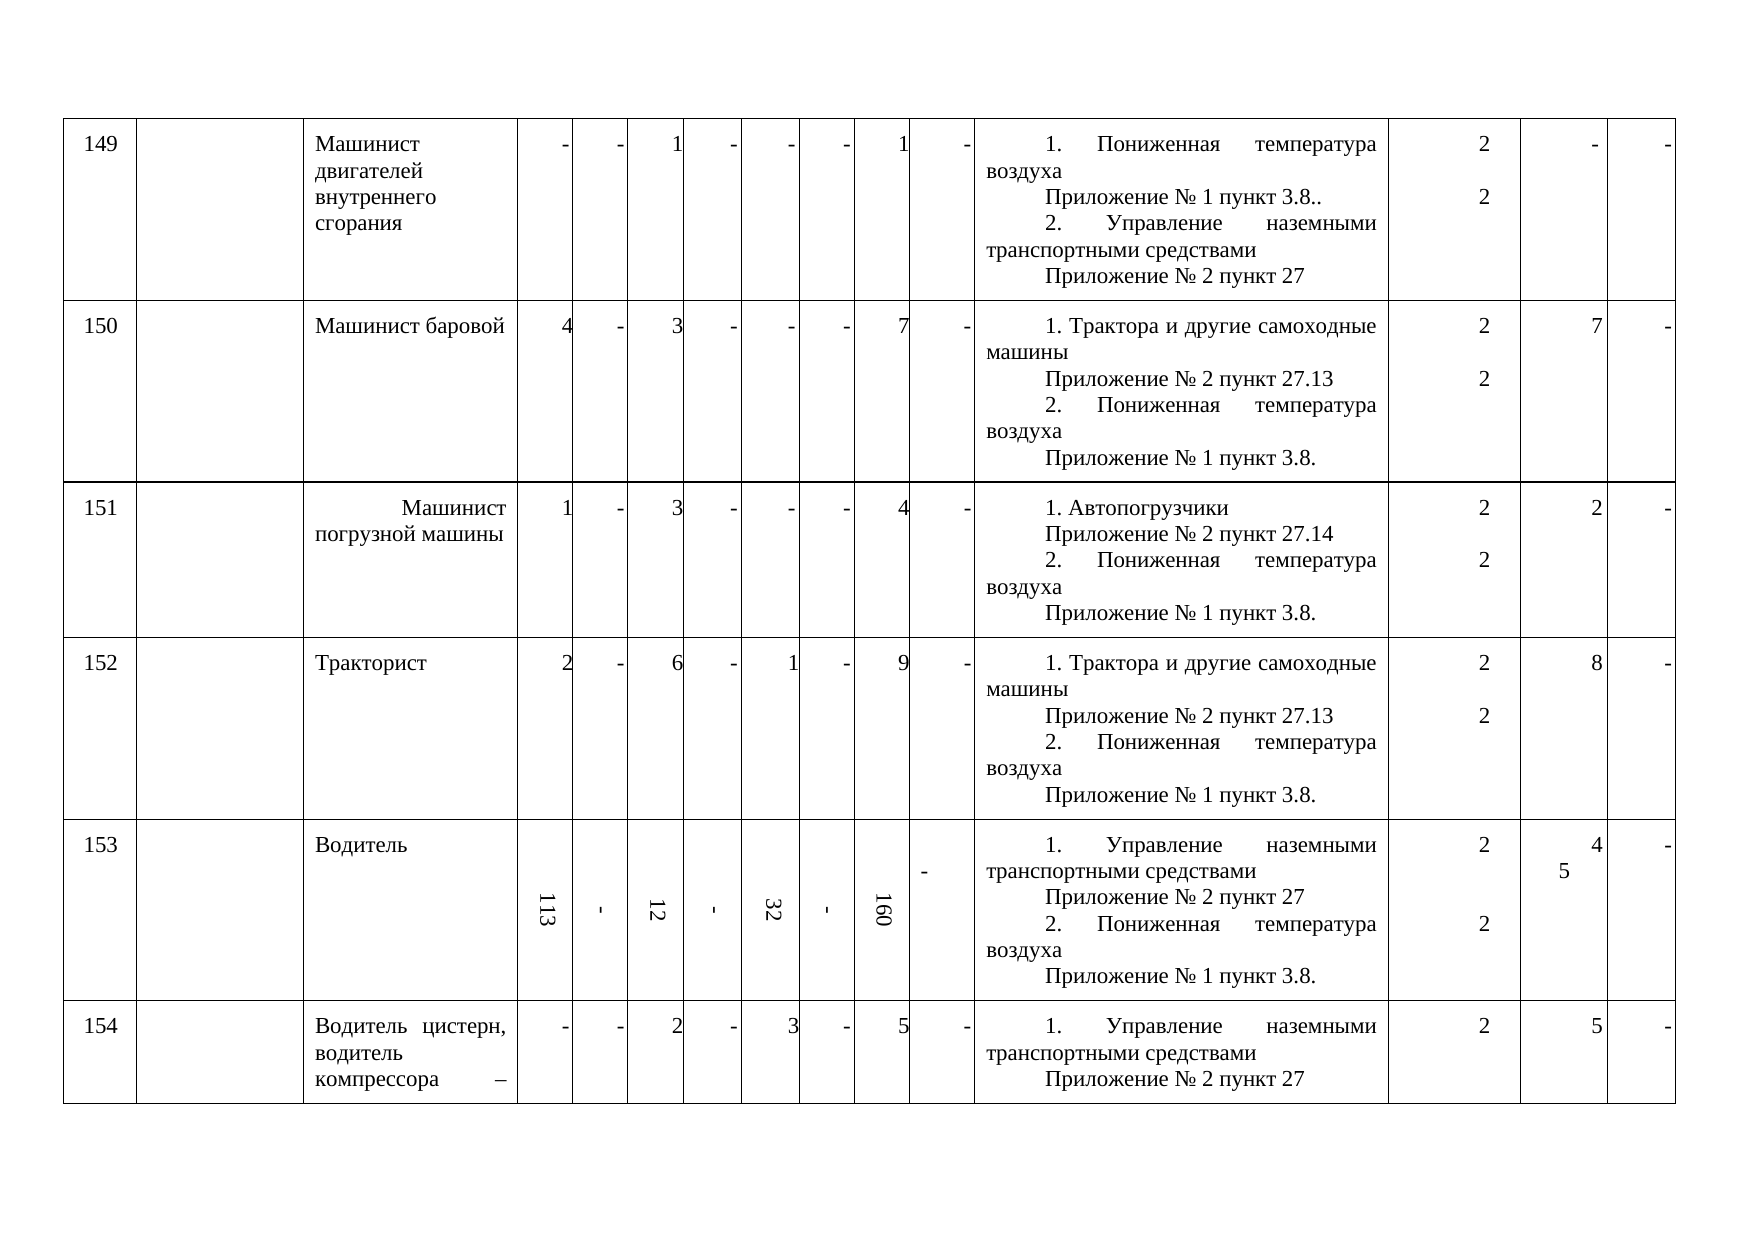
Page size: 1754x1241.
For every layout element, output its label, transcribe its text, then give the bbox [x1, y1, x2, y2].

table_cell - [573, 483, 627, 637]
table_cell 1. Управление наземными транспортными средствами Приложение № 2 пункт 27 [975, 1001, 1388, 1103]
table_cell - [1521, 119, 1607, 300]
table_cell - [1608, 638, 1675, 818]
table_cell - [742, 301, 799, 481]
table_cell 2 [1389, 1001, 1520, 1103]
table_cell 32 [742, 820, 799, 1000]
table_cell 1 [742, 638, 799, 818]
table_cell - [910, 1001, 974, 1103]
table_cell 5 [1521, 1001, 1607, 1103]
table_cell - [800, 820, 854, 1000]
table_cell - [573, 119, 627, 300]
table_cell 12 [628, 820, 683, 1000]
table_cell [137, 820, 303, 1000]
table_cell 1 [628, 119, 683, 300]
table_cell - [910, 820, 974, 1000]
table_cell - [910, 119, 974, 300]
table_cell - [573, 1001, 627, 1103]
table_cell - [742, 119, 799, 300]
table_cell - [800, 119, 854, 300]
table_cell 2 [1521, 483, 1607, 637]
table_cell [137, 483, 303, 637]
table_cell 150 [64, 301, 136, 481]
table_cell 4 [518, 301, 572, 481]
table_cell - [800, 483, 854, 637]
table_cell 1. Автопогрузчики Приложение № 2 пункт 27.14 2. Пониженная температура воздуха Приложение № 1 пункт 3.8. [975, 483, 1388, 637]
table_cell - [1608, 820, 1675, 1000]
table_cell - [1608, 483, 1675, 637]
table_cell 3 [628, 301, 683, 481]
table_cell - [684, 820, 741, 1000]
table_cell [137, 301, 303, 481]
table_cell 151 [64, 483, 136, 637]
table_cell 2 2 [1389, 638, 1520, 818]
table_cell 7 [855, 301, 909, 481]
table_cell 113 [518, 820, 572, 1000]
table_cell - [742, 483, 799, 637]
table_cell - [684, 301, 741, 481]
table_cell 149 [64, 119, 136, 300]
table_cell Машинист двигателей внутреннего сгорания [304, 119, 517, 300]
table_cell 154 [64, 1001, 136, 1103]
table_cell [137, 638, 303, 818]
table_cell [137, 119, 303, 300]
table_cell 4 [855, 483, 909, 637]
table_cell 9 [855, 638, 909, 818]
table_cell 3 [742, 1001, 799, 1103]
table_cell 1 [518, 483, 572, 637]
table_cell Тракторист [304, 638, 517, 818]
table_cell 160 [855, 820, 909, 1000]
table_cell - [518, 119, 572, 300]
table_cell 1. Трактора и другие самоходные машины Приложение № 2 пункт 27.13 2. Пониженная температура воздуха Приложение № 1 пункт 3.8. [975, 301, 1388, 481]
table_cell - [910, 483, 974, 637]
table_cell Водитель [304, 820, 517, 1000]
table_cell 5 [855, 1001, 909, 1103]
table_cell 1 [855, 119, 909, 300]
table_cell 2 2 [1389, 820, 1520, 1000]
table_cell 2 [518, 638, 572, 818]
table_cell - [1608, 301, 1675, 481]
table_cell 7 [1521, 301, 1607, 481]
table_cell - [1608, 1001, 1675, 1103]
table_cell Водитель цистерн, водитель компрессора – [304, 1001, 517, 1103]
table_cell 6 [628, 638, 683, 818]
table_cell - [684, 1001, 741, 1103]
table_cell 1. Трактора и другие самоходные машины Приложение № 2 пункт 27.13 2. Пониженная температура воздуха Приложение № 1 пункт 3.8. [975, 638, 1388, 818]
table_cell - [800, 301, 854, 481]
table_cell - [684, 483, 741, 637]
table_cell - [573, 301, 627, 481]
table_cell 153 [64, 820, 136, 1000]
table_cell - [800, 638, 854, 818]
table_cell 2 [628, 1001, 683, 1103]
table_cell 3 [628, 483, 683, 637]
table_cell 8 [1521, 638, 1607, 818]
table_cell - [518, 1001, 572, 1103]
table_cell 1. Управление наземными транспортными средствами Приложение № 2 пункт 27 2. Пониженная температура воздуха Приложение № 1 пункт 3.8. [975, 820, 1388, 1000]
table_cell - [1608, 119, 1675, 300]
table_cell - [800, 1001, 854, 1103]
table_cell Машинист баровой [304, 301, 517, 481]
table_cell 2 2 [1389, 301, 1520, 481]
table_cell Машинист погрузной машины [304, 483, 517, 637]
table_cell - [910, 638, 974, 818]
table_cell 152 [64, 638, 136, 818]
table_cell - [573, 820, 627, 1000]
table_cell - [684, 638, 741, 818]
table_cell 1. Пониженная температура воздуха Приложение № 1 пункт 3.8.. 2. Управление наземными транспортными средствами Приложение № 2 пункт 27 [975, 119, 1388, 300]
table_cell 2 2 [1389, 119, 1520, 300]
table_cell - [910, 301, 974, 481]
table_cell - [573, 638, 627, 818]
table_cell 2 2 [1389, 483, 1520, 637]
table_cell [137, 1001, 303, 1103]
table_cell 45 [1521, 820, 1607, 1000]
table_cell - [684, 119, 741, 300]
